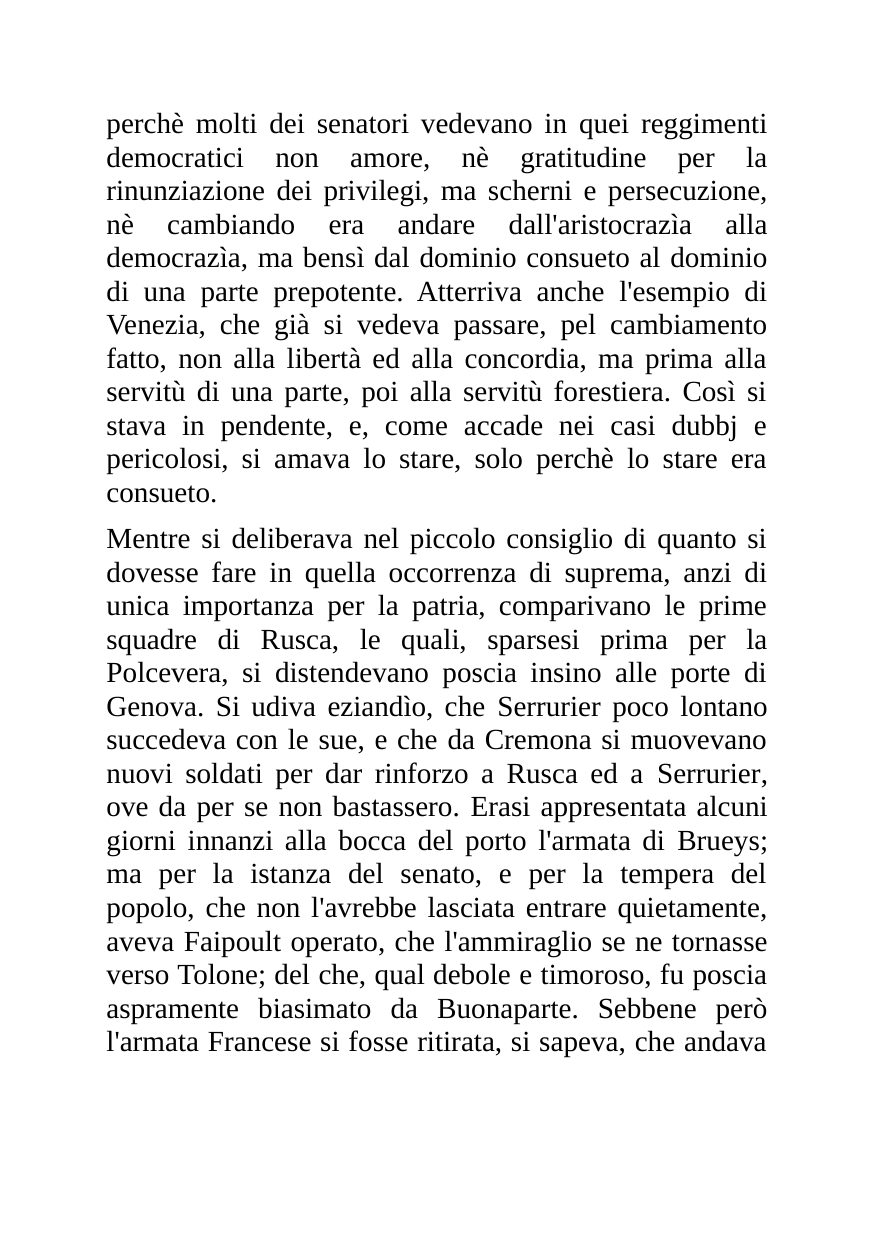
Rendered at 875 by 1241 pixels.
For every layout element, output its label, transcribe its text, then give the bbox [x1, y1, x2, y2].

text perchè molti dei senatori vedevano in quei reggimenti democratici non amore, nè gratitudine per la rinunziazione dei privilegi, ma scherni e persecuzione, nè cambiando era andare dall'aristocrazìa alla democrazìa, ma bensì dal dominio consueto al dominio di una parte prepotente. Atterriva anche l'esempio di Venezia, che già si vedeva passare, pel cambiamento fatto, non alla libertà ed alla concordia, ma prima alla servitù di una parte, poi alla servitù forestiera. Così si stava in pendente, e, come accade nei casi dubbj e pericolosi, si amava lo stare, solo perchè lo stare era consueto. [106, 106, 768, 509]
text Mentre si deliberava nel piccolo consiglio di quanto si dovesse fare in quella occorrenza di suprema, anzi di unica importanza per la patria, comparivano le prime squadre di Rusca, le quali, sparsesi prima per la Polcevera, si distendevano poscia insino alle porte di Genova. Si udiva eziandìo, che Serrurier poco lontano succedeva con le sue, e che da Cremona si muovevano nuovi soldati per dar rinforzo a Rusca ed a Serrurier, ove da per se non bastassero. Erasi appresentata alcuni giorni innanzi alla bocca del porto l'armata di Brueys; ma per la istanza del senato, e per la tempera del popolo, che non l'avrebbe lasciata entrare quietamente, aveva Faipoult operato, che l'ammiraglio se ne tornasse verso Tolone; del che, qual debole e timoroso, fu poscia aspramente biasimato da Buonaparte. Sebbene però l'armata Francese si fosse ritirata, si sapeva, che andava [106, 521, 768, 1058]
